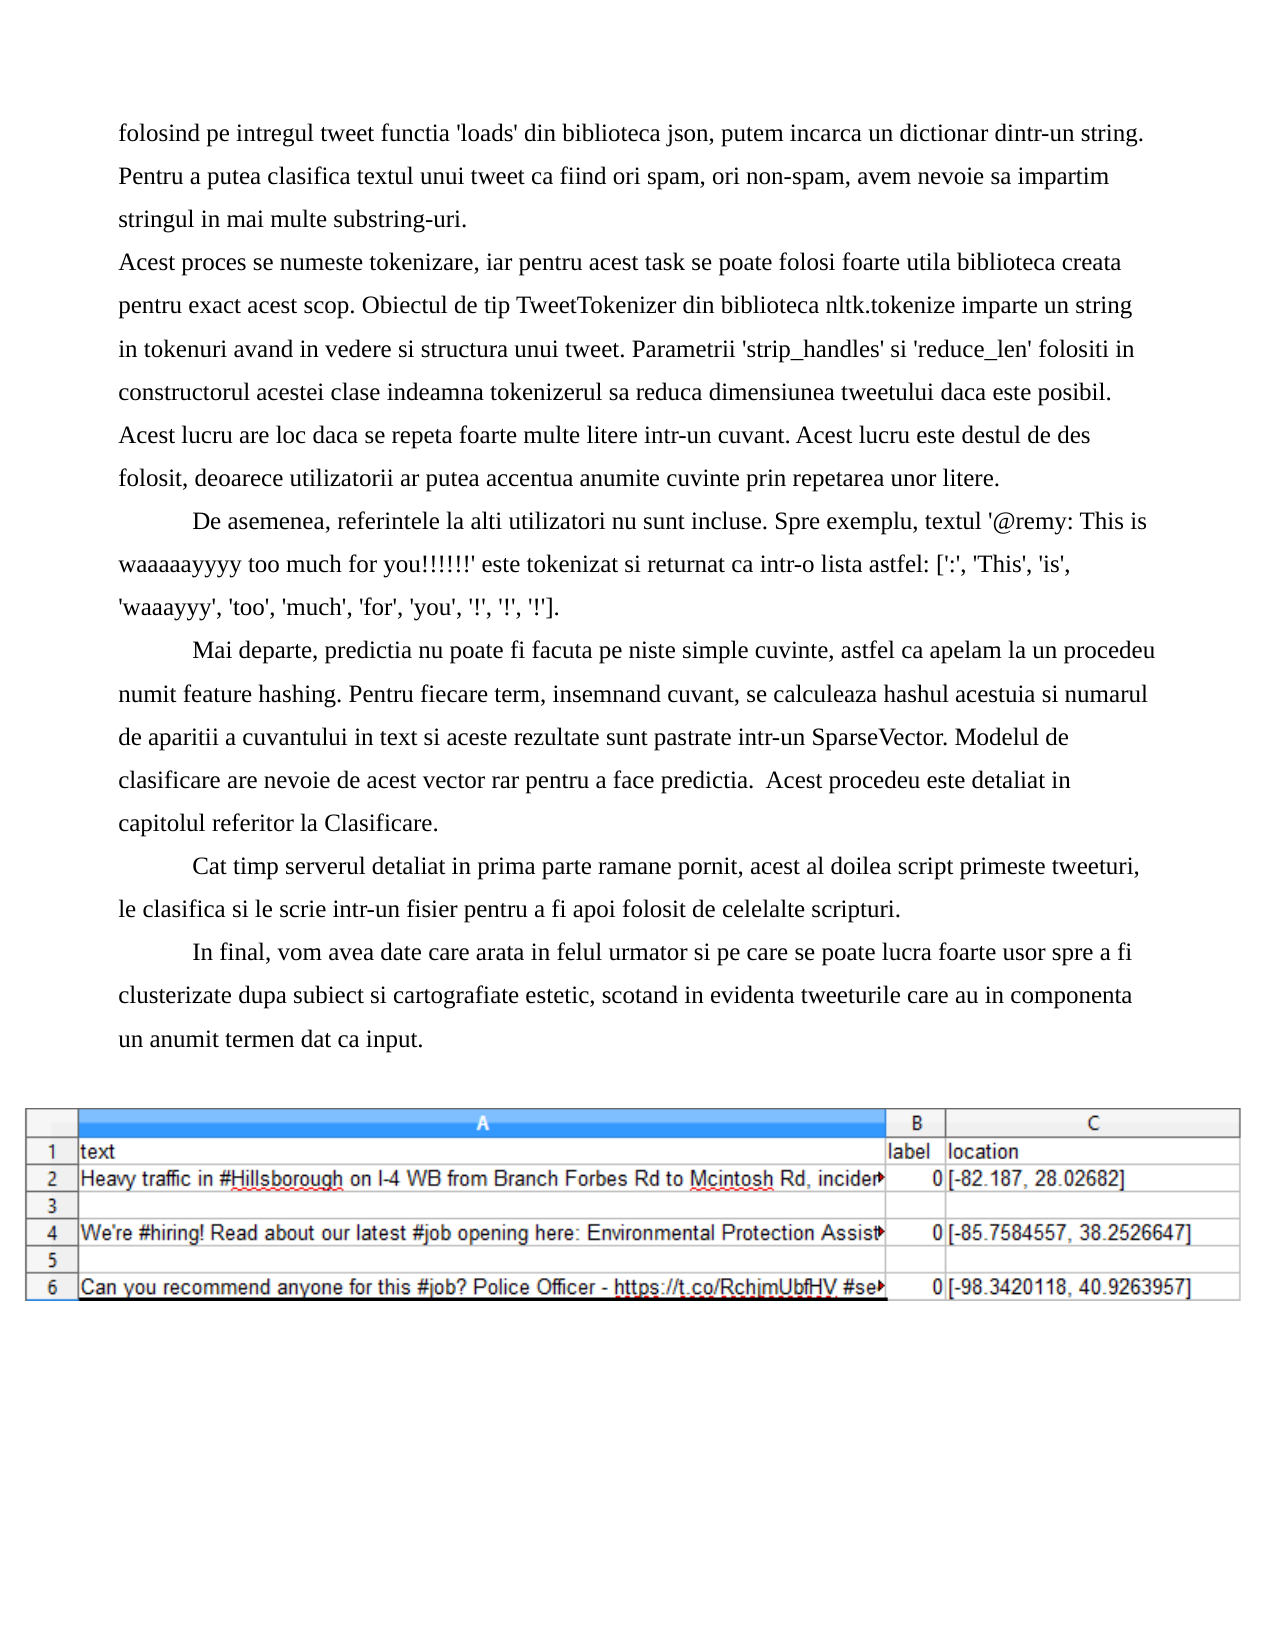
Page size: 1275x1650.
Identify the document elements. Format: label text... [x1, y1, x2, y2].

text Cat timp serverul detaliat in prima parte ramane pornit, acest al doilea script primeste tweeturi, le clasifica si le scrie intr-un fisier pentru a fi apoi folosit de celelalte scripturi. [118, 851, 1157, 923]
text Mai departe, predictia nu poate fi facuta pe niste simple cuvinte, astfel ca apelam la un procedeu numit feature hashing. Pentru fiecare term, insemnand cuvant, se calculeaza hashul acestuia si numarul de aparitii a cuvantului in text si aceste rezultate sunt pastrate intr-un SparseVector. Modelul de clasificare are nevoie de acest vector rar pentru a face predictia. Acest procedeu este detaliat in capitolul referitor la Clasificare. [118, 636, 1157, 837]
text In final, vom avea date care arata in felul urmator si pe care se poate lucra foarte usor spre a fi clusterizate dupa subiect si cartografiate estetic, scotand in evidenta tweeturile care au in componenta un anumit termen dat ca input. [118, 937, 1157, 1052]
text folosind pe intregul tweet functia 'loads' din biblioteca json, putem incarca un dictionar dintr-un string. [118, 118, 1157, 147]
text De asemenea, referintele la alti utilizatori nu sunt incluse. Spre exemplu, textul '@remy: This is waaaaayyyy too much for you!!!!!!' este tokenizat si returnat ca intr-o lista astfel: [':', 'This', 'is', 'waaayyy', 'too', 'much', 'for', 'you', '!', '!', '!']. [118, 506, 1157, 621]
text Acest proces se numeste tokenizare, iar pentru acest task se poate folosi foarte utila biblioteca creata pentru exact acest scop. Obiectul de tip TweetTokenizer din biblioteca nltk.tokenize imparte un string in tokenuri avand in vedere si structura unui tweet. Parametrii 'strip_handles' si 'reduce_len' folositi in constructorul acestei clase indeamna tokenizerul sa reduca dimensiunea tweetului daca este posibil. Acest lucru are loc daca se repeta foarte multe litere intr-un cuvant. Acest lucru este destul de des folosit, deoarece utilizatorii ar putea accentua anumite cuvinte prin repetarea unor litere. [118, 247, 1157, 492]
picture [24, 1108, 1241, 1301]
text Pentru a putea clasifica textul unui tweet ca fiind ori spam, ori non-spam, avem nevoie sa impartim stringul in mai multe substring-uri. [118, 161, 1157, 233]
